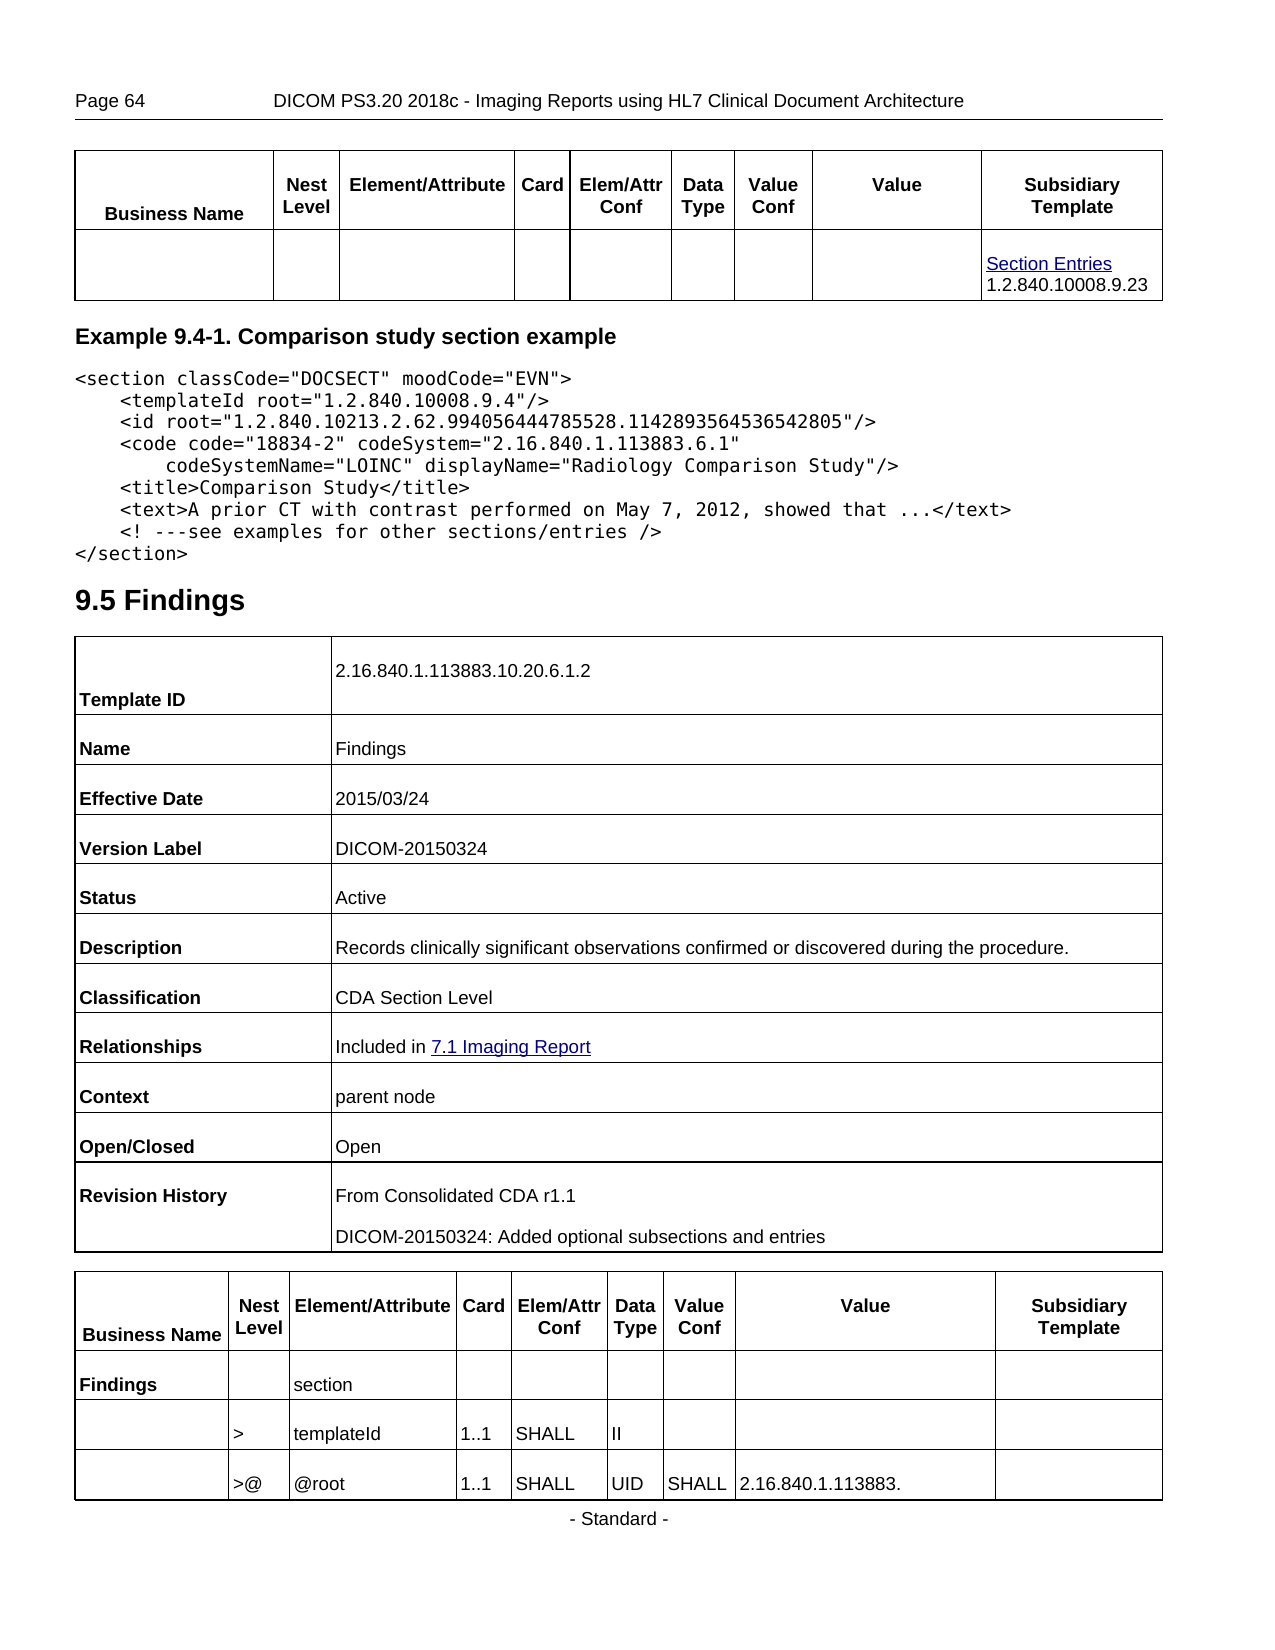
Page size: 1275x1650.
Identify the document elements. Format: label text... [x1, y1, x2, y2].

table_header Business Name [76, 151, 273, 228]
table_cell parent node [332, 1063, 1162, 1112]
table_cell [813, 230, 981, 300]
table_header Nest Level [229, 1272, 289, 1349]
table_cell [736, 1351, 995, 1399]
text Example 9.4-1. Comparison study section example [75, 323, 1162, 349]
table_header Value Conf [735, 151, 812, 228]
table_header Element/​Attribute [290, 1272, 456, 1349]
table_cell From Consolidated CDA r1.1 DICOM-20150324: Added optional subsections and entries [332, 1163, 1162, 1251]
table_header Data Type [672, 151, 734, 228]
table_header Nest Level [274, 151, 339, 228]
table_cell Status [76, 864, 331, 913]
table_cell 2.16.840.1.113883.​ [736, 1450, 995, 1499]
table_cell Version Label [76, 815, 331, 863]
table_header Data Type [608, 1272, 663, 1349]
table_cell Findings [332, 715, 1162, 764]
table_cell Findings [76, 1351, 228, 1399]
table_cell [457, 1351, 511, 1399]
table_cell [515, 230, 569, 300]
table_cell section [290, 1351, 456, 1399]
table_cell 1..1 [457, 1400, 511, 1449]
table_cell [996, 1400, 1162, 1449]
table_header Subsidiary Template [982, 151, 1162, 228]
text 9.5 Findings [75, 583, 1162, 617]
table_cell Effective Date [76, 765, 331, 813]
table_cell [735, 230, 812, 300]
table_cell Records clinically significant observations confirmed or discovered during the procedure. [332, 914, 1162, 963]
table_cell [996, 1351, 1162, 1399]
table_header Elem/Attr Conf [512, 1272, 607, 1349]
table_header Card [457, 1272, 511, 1349]
table_cell [76, 1450, 228, 1499]
table_cell UID [608, 1450, 663, 1499]
table_header Elem/Attr Conf [571, 151, 671, 228]
table_cell [512, 1351, 607, 1399]
table_cell [76, 230, 273, 300]
table_header 2.16.840.1.113883.​10.20.6.1.2 [332, 637, 1162, 714]
table_cell [340, 230, 514, 300]
table_cell CDA Section Level [332, 964, 1162, 1012]
table_cell Section Entries 1.2.840.10008.9.23 [982, 230, 1162, 300]
table_header Card [515, 151, 569, 228]
table_cell [996, 1450, 1162, 1499]
table_header Value [813, 151, 981, 228]
table_cell Context [76, 1063, 331, 1112]
table_cell >@ [229, 1450, 289, 1499]
table_cell SHALL [664, 1450, 735, 1499]
table_cell Active [332, 864, 1162, 913]
table_cell [664, 1351, 735, 1399]
table_cell [274, 230, 339, 300]
table_cell template​Id [290, 1400, 456, 1449]
table_header Subsidiary Template [996, 1272, 1162, 1349]
table_cell Relationships [76, 1013, 331, 1062]
table_header Template ID [76, 637, 331, 714]
table_cell Revision History [76, 1163, 331, 1251]
table_header Business Name [76, 1272, 228, 1349]
table_cell Open [332, 1113, 1162, 1161]
table_cell 1..1 [457, 1450, 511, 1499]
table_cell [571, 230, 671, 300]
table_cell 2015/03/24 [332, 765, 1162, 813]
table_header Value [736, 1272, 995, 1349]
table_header Element/​Attribute [340, 151, 514, 228]
table_cell SHALL [512, 1450, 607, 1499]
table_cell Open/Closed [76, 1113, 331, 1161]
table_cell DICOM-20150324 [332, 815, 1162, 863]
table_cell Description [76, 914, 331, 963]
table_cell SHALL [512, 1400, 607, 1449]
table_cell [229, 1351, 289, 1399]
table_cell Name [76, 715, 331, 764]
text <section classCode="DOCSECT" moodCode="EVN"> <templateId root="1.2.840.10008.9.4"/> <id root="1.2.840.10213.2.62.994056444785528.1142893564536542805"/> <code code="18834-2" codeSystem="2.16.840.1.113883.6.1" codeSystemName="LOINC" displayName="Radiology Comparison Study"/> <title>Comparison Study</title> <text>A prior CT with contrast performed on May 7, 2012, showed that ...</text> <! ---see examples for other sections/entries /> </section> [75, 368, 1162, 565]
table_cell @root [290, 1450, 456, 1499]
table_cell Included in 7.1 Imaging Report [332, 1013, 1162, 1062]
table_cell [672, 230, 734, 300]
table_cell II [608, 1400, 663, 1449]
table_cell [76, 1400, 228, 1449]
table_cell [664, 1400, 735, 1449]
table_cell > [229, 1400, 289, 1449]
table_cell [608, 1351, 663, 1399]
table_cell Classification [76, 964, 331, 1012]
table_header Value Conf [664, 1272, 735, 1349]
table_cell [736, 1400, 995, 1449]
